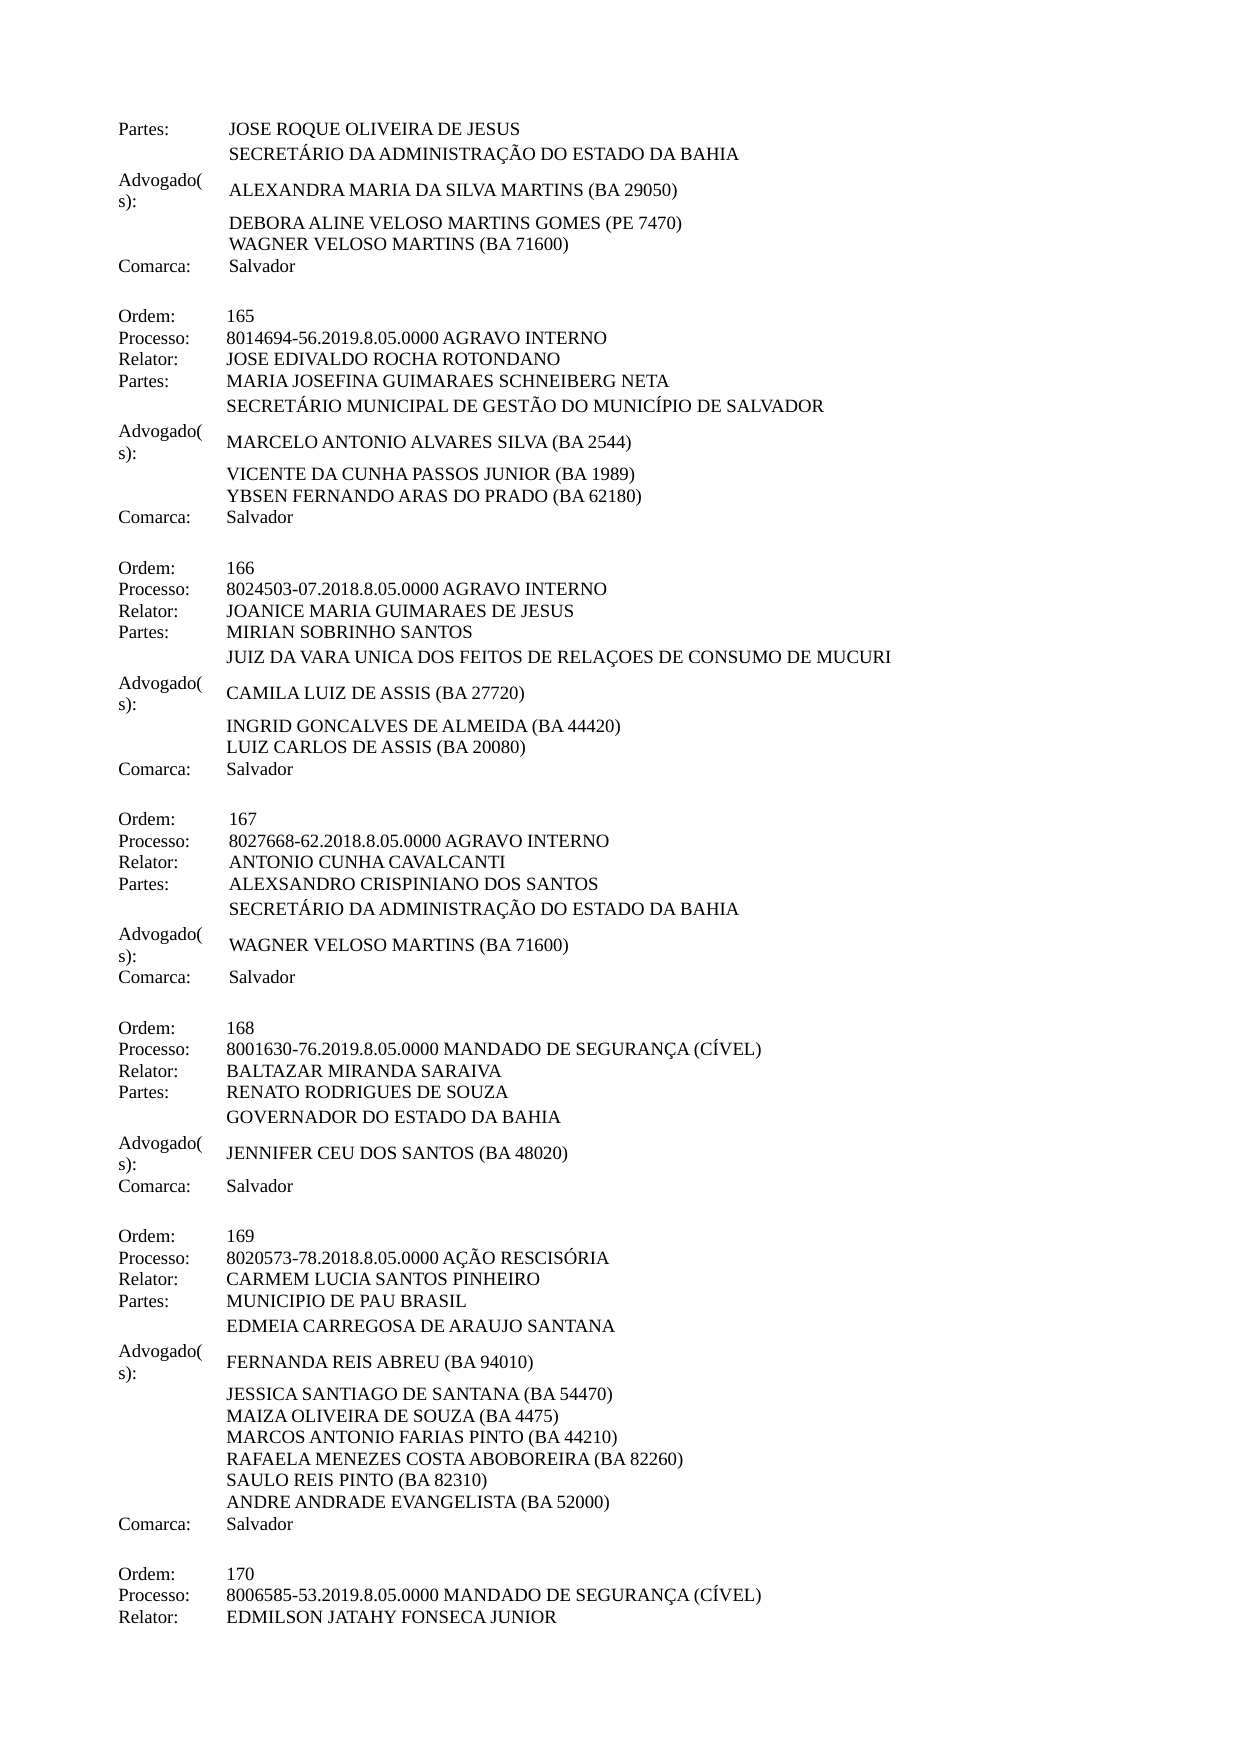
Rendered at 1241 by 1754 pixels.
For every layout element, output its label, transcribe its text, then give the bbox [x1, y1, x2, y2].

table_cell Comarca: [118, 506, 226, 528]
table_cell [118, 1103, 226, 1132]
table_cell JENNIFER CEU DOS SANTOS (BA 48020) [226, 1132, 1162, 1175]
table_cell Salvador [226, 758, 1162, 779]
table_cell Advogado(s): [118, 923, 228, 966]
table_cell FERNANDA REIS ABREU (BA 94010) [226, 1340, 1162, 1383]
table_cell Processo: [118, 830, 228, 851]
table_header Ordem: [118, 808, 228, 830]
table_cell WAGNER VELOSO MARTINS (BA 71600) [229, 923, 1162, 966]
table_cell GOVERNADOR DO ESTADO DA BAHIA [226, 1103, 1162, 1132]
table_cell [118, 1469, 226, 1491]
table_cell Advogado(s): [118, 1132, 226, 1175]
table_cell Comarca: [118, 1175, 226, 1196]
table_cell RENATO RODRIGUES DE SOUZA [226, 1081, 1162, 1103]
table_cell MARIA JOSEFINA GUIMARAES SCHNEIBERG NETA [226, 370, 1162, 391]
table_cell SECRETÁRIO DA ADMINISTRAÇÃO DO ESTADO DA BAHIA [229, 894, 1162, 923]
table_cell [118, 736, 226, 758]
table_cell ALEXANDRA MARIA DA SILVA MARTINS (BA 29050) [229, 169, 1162, 212]
table_cell [118, 1405, 226, 1426]
table_cell Relator: [118, 600, 226, 621]
table_cell Comarca: [118, 1513, 226, 1534]
table_cell YBSEN FERNANDO ARAS DO PRADO (BA 62180) [226, 485, 1162, 506]
table_cell [118, 391, 226, 420]
table_header Ordem: [118, 1563, 226, 1584]
table_cell [118, 485, 226, 506]
table_header 165 [226, 305, 1162, 327]
table_cell CAMILA LUIZ DE ASSIS (BA 27720) [226, 672, 1162, 715]
table_cell [118, 715, 226, 736]
table_cell [118, 643, 226, 672]
table_cell [118, 1311, 226, 1340]
table_cell [118, 233, 228, 255]
table_cell Relator: [118, 851, 228, 873]
table_cell Partes: [118, 621, 226, 643]
table_cell ANTONIO CUNHA CAVALCANTI [229, 851, 1162, 873]
table_cell EDMILSON JATAHY FONSECA JUNIOR [226, 1606, 1162, 1627]
table_cell 8001630-76.2019.8.05.0000 MANDADO DE SEGURANÇA (CÍVEL) [226, 1038, 1162, 1060]
table_cell [118, 1426, 226, 1448]
table_cell SECRETÁRIO MUNICIPAL DE GESTÃO DO MUNICÍPIO DE SALVADOR [226, 391, 1162, 420]
table_cell Partes: [118, 1290, 226, 1311]
table_cell BALTAZAR MIRANDA SARAIVA [226, 1060, 1162, 1081]
table_cell Advogado(s): [118, 169, 228, 212]
table_cell 8024503-07.2018.8.05.0000 AGRAVO INTERNO [226, 578, 1162, 600]
table_header Ordem: [118, 1225, 226, 1247]
table_cell Salvador [229, 255, 1162, 276]
table_cell Partes: [118, 370, 226, 391]
table_cell JOSE ROQUE OLIVEIRA DE JESUS [229, 118, 1162, 140]
table_cell Salvador [226, 506, 1162, 528]
table_cell [118, 894, 228, 923]
table_cell 8006585-53.2019.8.05.0000 MANDADO DE SEGURANÇA (CÍVEL) [226, 1584, 1162, 1606]
table_cell Processo: [118, 1584, 226, 1606]
table_cell 8020573-78.2018.8.05.0000 AÇÃO RESCISÓRIA [226, 1247, 1162, 1268]
table_cell Relator: [118, 1268, 226, 1290]
table_cell Partes: [118, 873, 228, 894]
table_cell MARCELO ANTONIO ALVARES SILVA (BA 2544) [226, 420, 1162, 463]
table_header 168 [226, 1017, 1162, 1038]
table_cell Comarca: [118, 758, 226, 779]
table_cell 8014694-56.2019.8.05.0000 AGRAVO INTERNO [226, 327, 1162, 348]
table_cell EDMEIA CARREGOSA DE ARAUJO SANTANA [226, 1311, 1162, 1340]
table_cell Relator: [118, 1606, 226, 1627]
table_cell Partes: [118, 1081, 226, 1103]
table_cell DEBORA ALINE VELOSO MARTINS GOMES (PE 7470) [229, 212, 1162, 233]
table_cell MARCOS ANTONIO FARIAS PINTO (BA 44210) [226, 1426, 1162, 1448]
table_cell CARMEM LUCIA SANTOS PINHEIRO [226, 1268, 1162, 1290]
table_cell Relator: [118, 1060, 226, 1081]
table_cell Salvador [226, 1513, 1162, 1534]
table_cell [118, 212, 228, 233]
table_cell Processo: [118, 578, 226, 600]
table_cell Relator: [118, 348, 226, 370]
table_cell Partes: [118, 118, 228, 140]
table_header Ordem: [118, 557, 226, 578]
table_cell RAFAELA MENEZES COSTA ABOBOREIRA (BA 82260) [226, 1448, 1162, 1469]
table_header 170 [226, 1563, 1162, 1584]
table_cell Comarca: [118, 255, 228, 276]
table_cell Advogado(s): [118, 672, 226, 715]
table_cell [118, 1448, 226, 1469]
table_header Ordem: [118, 305, 226, 327]
table_cell Processo: [118, 1247, 226, 1268]
table_cell Processo: [118, 327, 226, 348]
table_cell Advogado(s): [118, 420, 226, 463]
table_header Ordem: [118, 1017, 226, 1038]
table_cell JOSE EDIVALDO ROCHA ROTONDANO [226, 348, 1162, 370]
table_cell [118, 1491, 226, 1512]
table_header 167 [229, 808, 1162, 830]
table_cell VICENTE DA CUNHA PASSOS JUNIOR (BA 1989) [226, 463, 1162, 485]
table_cell JOANICE MARIA GUIMARAES DE JESUS [226, 600, 1162, 621]
table_cell MAIZA OLIVEIRA DE SOUZA (BA 4475) [226, 1405, 1162, 1426]
table_cell SECRETÁRIO DA ADMINISTRAÇÃO DO ESTADO DA BAHIA [229, 140, 1162, 168]
table_cell INGRID GONCALVES DE ALMEIDA (BA 44420) [226, 715, 1162, 736]
table_cell SAULO REIS PINTO (BA 82310) [226, 1469, 1162, 1491]
table_cell Advogado(s): [118, 1340, 226, 1383]
table_cell MIRIAN SOBRINHO SANTOS [226, 621, 1162, 643]
table_header 169 [226, 1225, 1162, 1247]
table_cell [118, 140, 228, 168]
table_cell 8027668-62.2018.8.05.0000 AGRAVO INTERNO [229, 830, 1162, 851]
table_cell MUNICIPIO DE PAU BRASIL [226, 1290, 1162, 1311]
table_cell WAGNER VELOSO MARTINS (BA 71600) [229, 233, 1162, 255]
table_cell [118, 463, 226, 485]
table_cell Salvador [226, 1175, 1162, 1196]
table_cell Processo: [118, 1038, 226, 1060]
table_cell ALEXSANDRO CRISPINIANO DOS SANTOS [229, 873, 1162, 894]
table_header 166 [226, 557, 1162, 578]
table_cell Salvador [229, 966, 1162, 988]
table_cell JUIZ DA VARA UNICA DOS FEITOS DE RELAÇOES DE CONSUMO DE MUCURI [226, 643, 1162, 672]
table_cell [118, 1383, 226, 1405]
table_cell Comarca: [118, 966, 228, 988]
table_cell ANDRE ANDRADE EVANGELISTA (BA 52000) [226, 1491, 1162, 1512]
table_cell JESSICA SANTIAGO DE SANTANA (BA 54470) [226, 1383, 1162, 1405]
table_cell LUIZ CARLOS DE ASSIS (BA 20080) [226, 736, 1162, 758]
